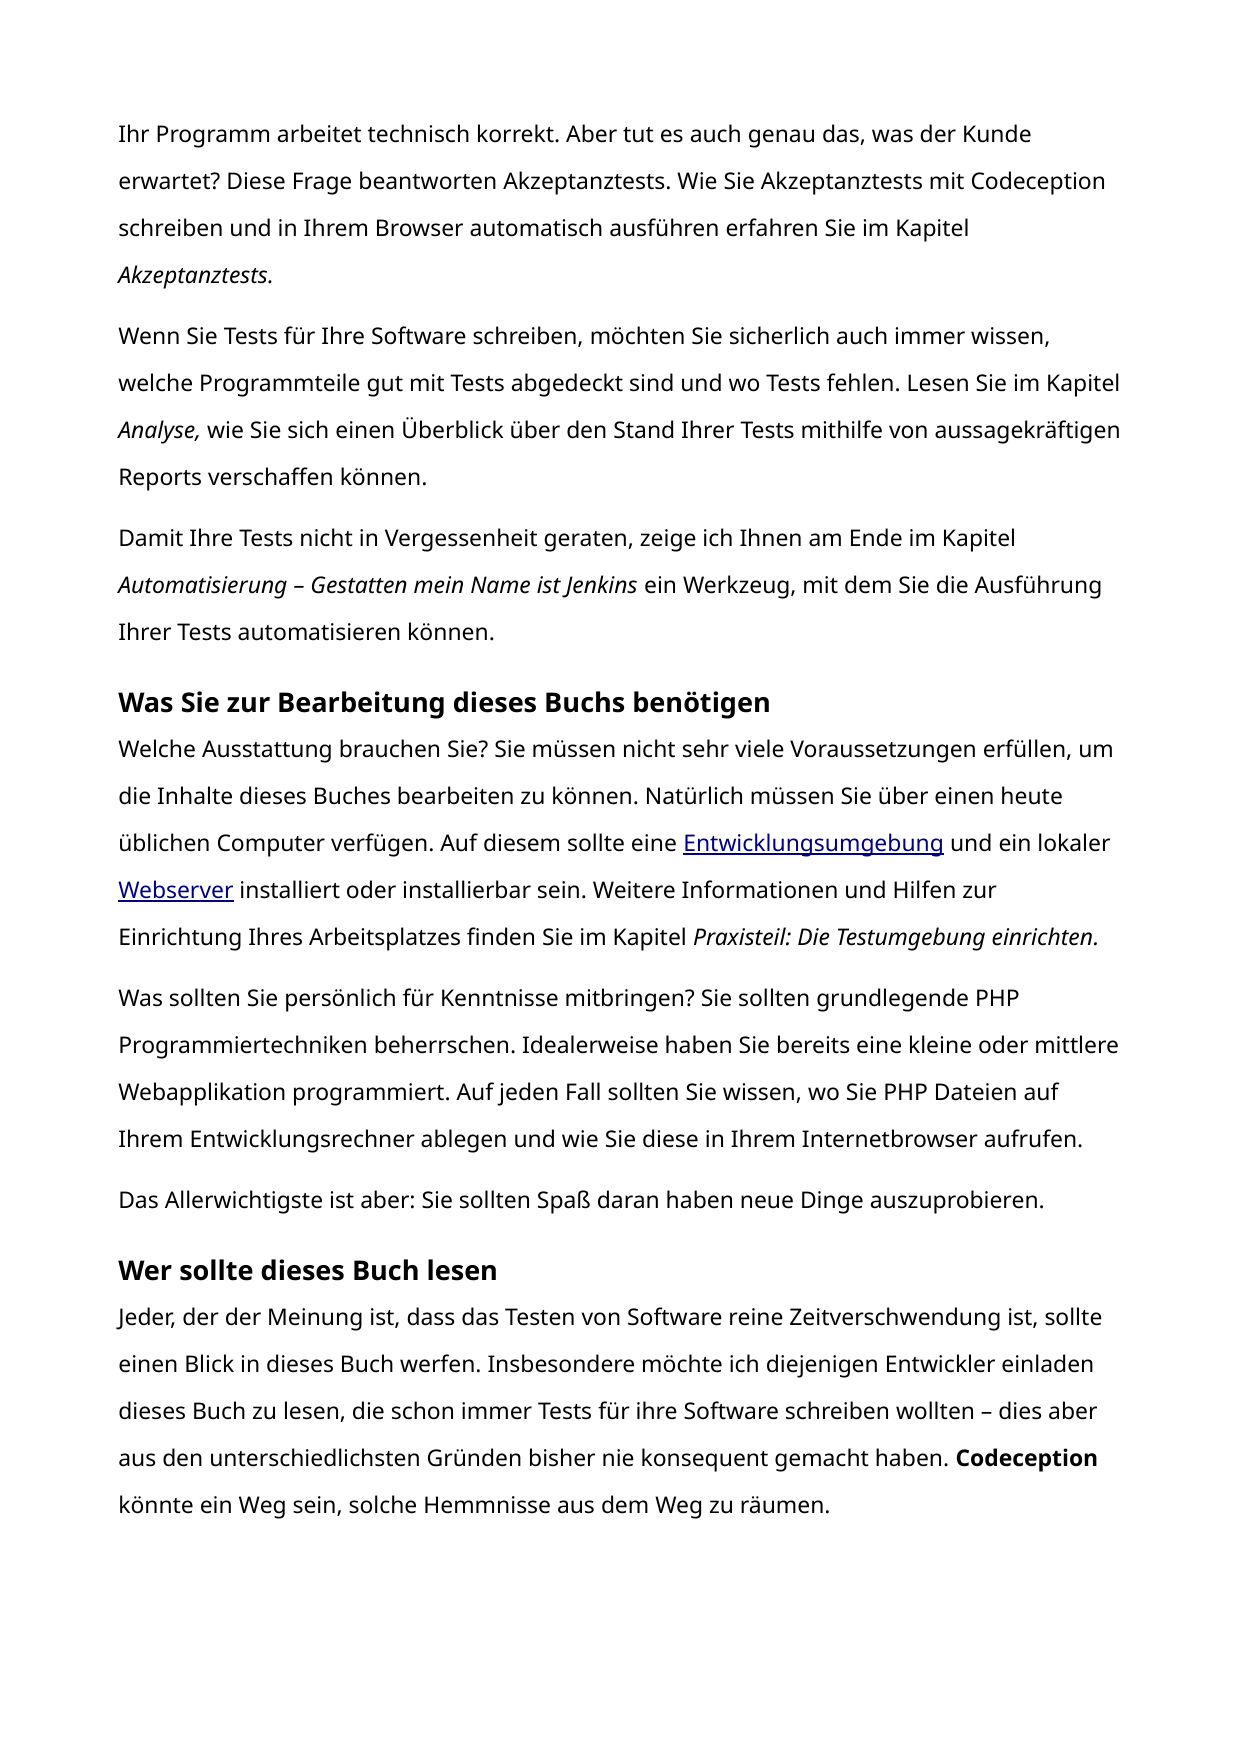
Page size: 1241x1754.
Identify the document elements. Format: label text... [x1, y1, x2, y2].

text Das Allerwichtigste ist aber: Sie sollten Spaß daran haben neue Dinge auszuprobieren. [118, 1184, 1122, 1215]
text Damit Ihre Tests nicht in Vergessenheit geraten, zeige ich Ihnen am Ende im Kapitel Automatisierung – Gestatten mein Name ist Jenkins ein Werkzeug, mit dem Sie die Ausführung Ihrer Tests automatisieren können. [118, 522, 1122, 647]
text Wenn Sie Tests für Ihre Software schreiben, möchten Sie sicherlich auch immer wissen, welche Programmteile gut mit Tests abgedeckt sind und wo Tests fehlen. Lesen Sie im Kapitel Analyse, wie Sie sich einen Überblick über den Stand Ihrer Tests mithilfe von aussagekräftigen Reports verschaffen können. [118, 320, 1122, 492]
text Was sollten Sie persönlich für Kenntnisse mitbringen? Sie sollten grundlegende PHP Programmiertechniken beherrschen. Idealerweise haben Sie bereits eine kleine oder mittlere Webapplikation programmiert. Auf jeden Fall sollten Sie wissen, wo Sie PHP Dateien auf Ihrem Entwicklungsrechner ablegen und wie Sie diese in Ihrem Internetbrowser aufrufen. [118, 982, 1122, 1154]
text Jeder, der der Meinung ist, dass das Testen von Software reine Zeitverschwendung ist, sollte einen Blick in dieses Buch werfen. Insbesondere möchte ich diejenigen Entwickler einladen dieses Buch zu lesen, die schon immer Tests für ihre Software schreiben wollten – dies aber aus den unterschiedlichsten Gründen bisher nie konsequent gemacht haben. Codeception könnte ein Weg sein, solche Hemmnisse aus dem Weg zu räumen. [118, 1301, 1122, 1520]
subtitle Wer sollte dieses Buch lesen [118, 1252, 1122, 1289]
subtitle Was Sie zur Bearbeitung dieses Buchs benötigen [118, 684, 1122, 721]
text Ihr Programm arbeitet technisch korrekt. Aber tut es auch genau das, was der Kunde erwartet? Diese Frage beantworten Akzeptanztests. Wie Sie Akzeptanztests mit Codeception schreiben und in Ihrem Browser automatisch ausführen erfahren Sie im Kapitel Akzeptanztests. [118, 118, 1122, 290]
text Welche Ausstattung brauchen Sie? Sie müssen nicht sehr viele Voraussetzungen erfüllen, um die Inhalte dieses Buches bearbeiten zu können. Natürlich müssen Sie über einen heute üblichen Computer verfügen. Auf diesem sollte eine Entwicklungsumgebung und ein lokaler Webserver installiert oder installierbar sein. Weitere Informationen und Hilfen zur Einrichtung Ihres Arbeitsplatzes finden Sie im Kapitel Praxisteil: Die Testumgebung einrichten. [118, 733, 1122, 952]
